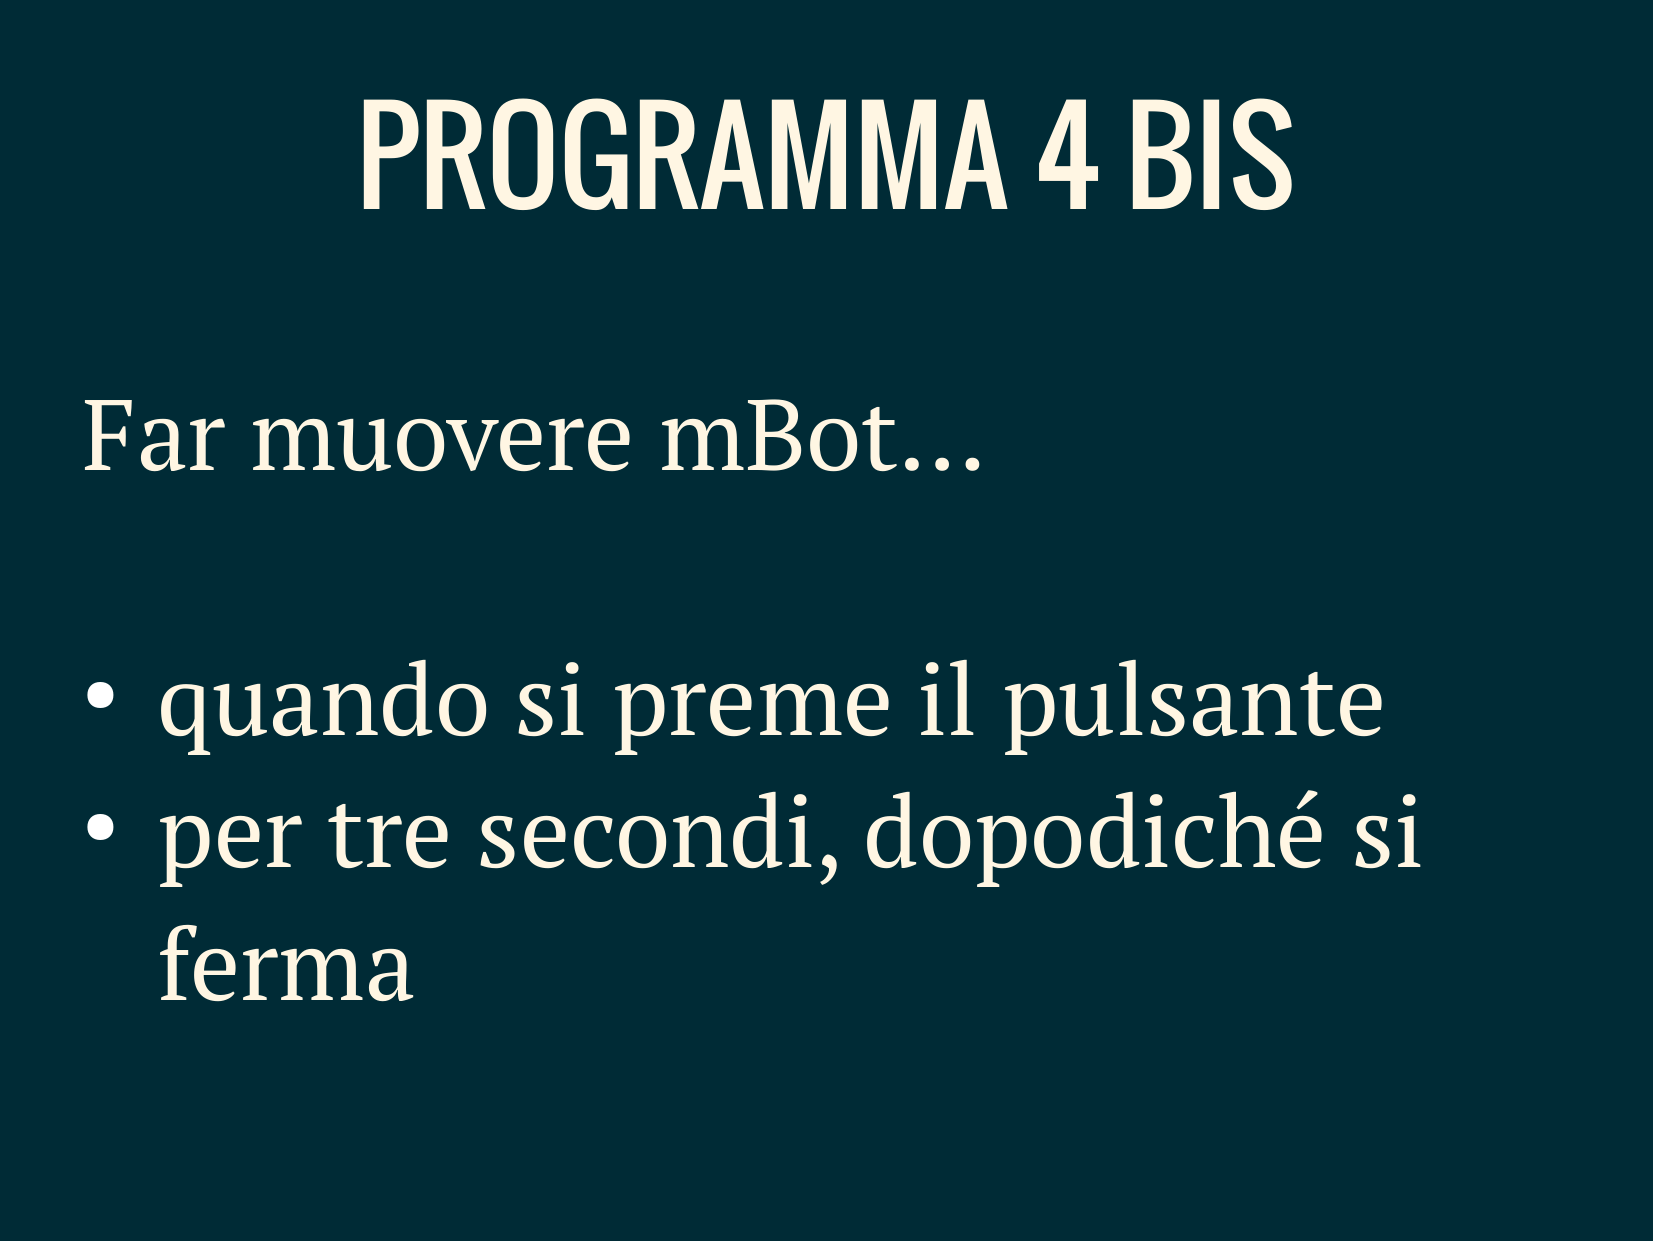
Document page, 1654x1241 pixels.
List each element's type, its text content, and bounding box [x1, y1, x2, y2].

text_box Far muovere mBot… quando si preme il pulsante per tre secondi, dopodiché si ferma [82, 366, 1571, 1193]
title Programma 4 bis [82, 49, 1571, 257]
